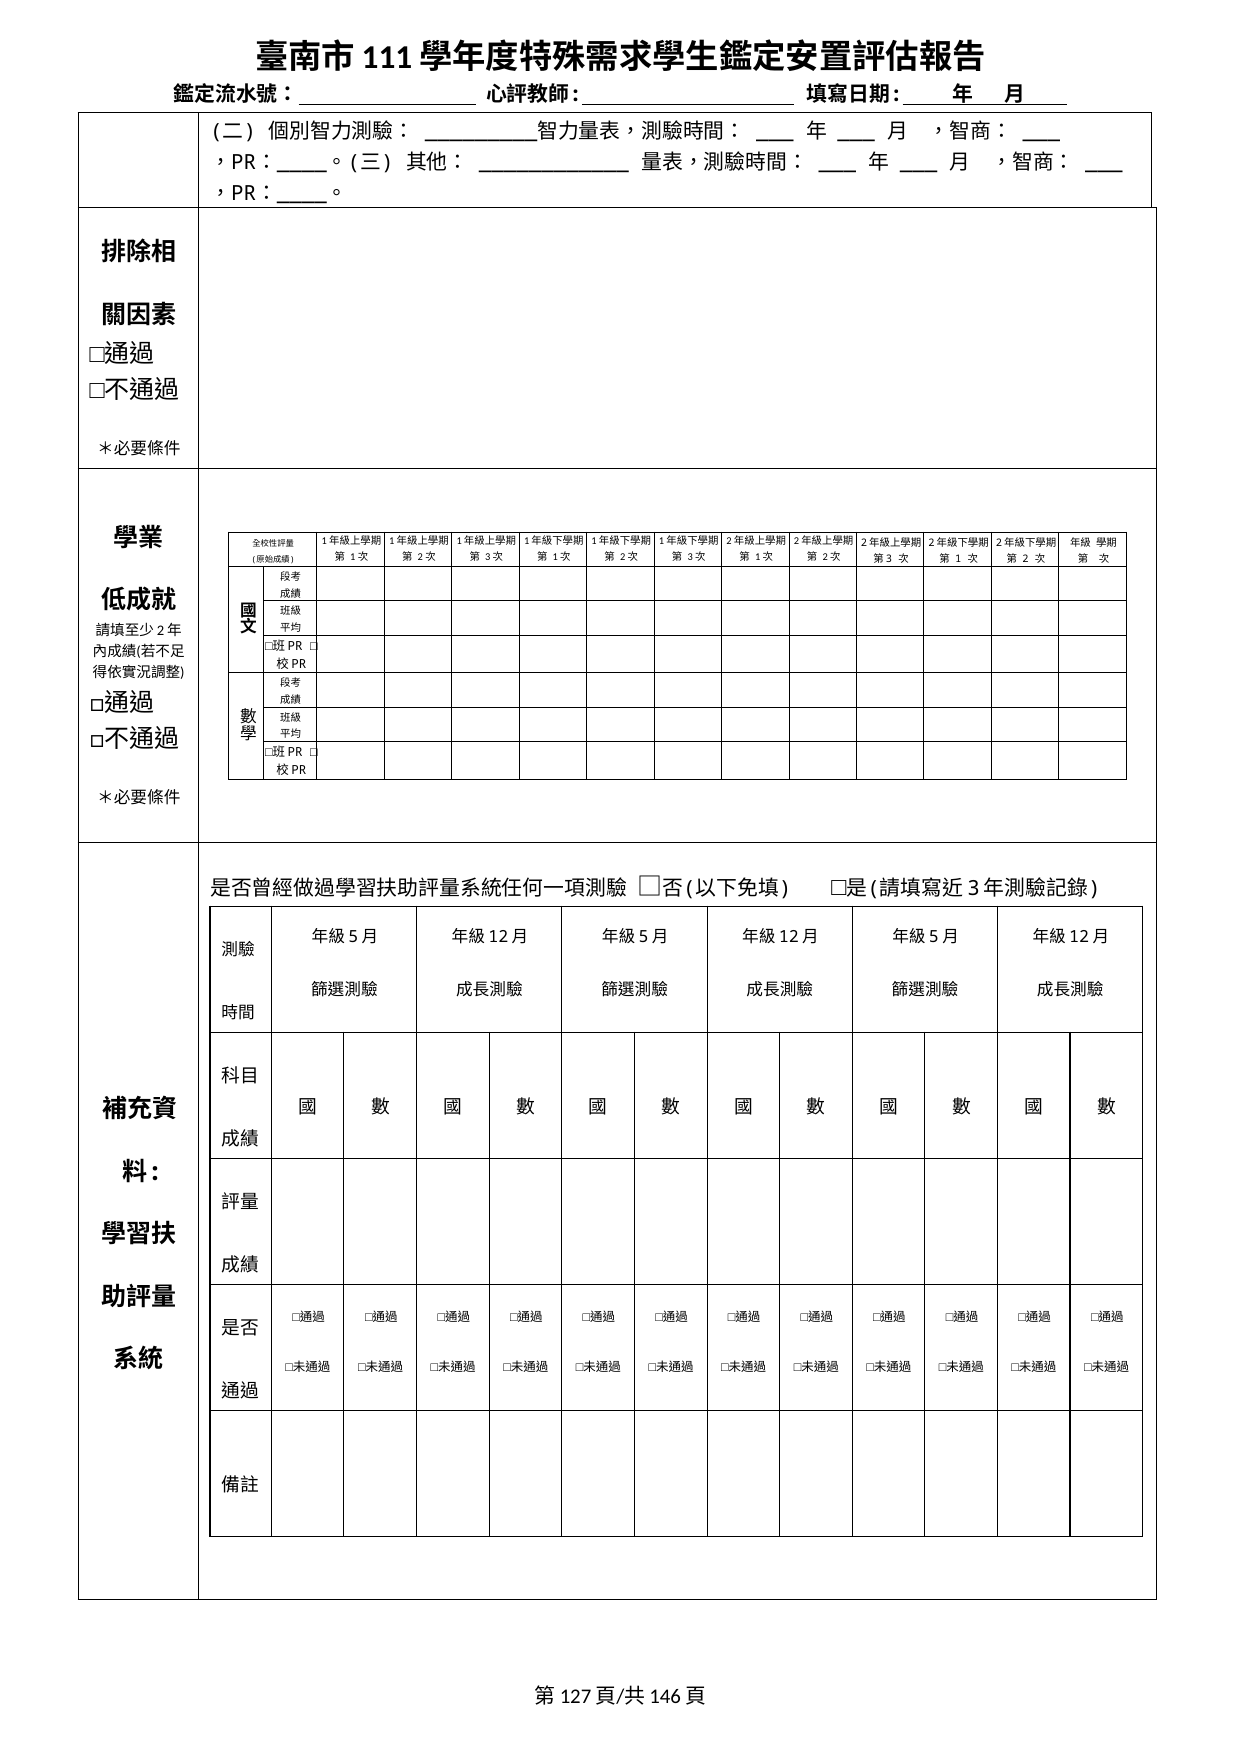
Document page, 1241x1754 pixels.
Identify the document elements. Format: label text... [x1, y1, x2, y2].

table_cell □通過 □未通過 [417, 1285, 489, 1410]
table_cell [1157, 207, 1162, 468]
table_cell □通過 □未通過 [925, 1285, 997, 1410]
table_cell [635, 1411, 707, 1536]
table_cell 補充資料: 學習扶助評量系統 [79, 843, 198, 1599]
table_cell [520, 708, 586, 741]
table_cell [722, 708, 789, 741]
table_cell □通過 □未通過 [1071, 1285, 1142, 1410]
table_header 2年級上學期 第 1 次 [722, 533, 789, 566]
table_header 2年級下學期 第 2 次 [992, 533, 1058, 566]
table_cell [790, 673, 856, 707]
table_cell [1059, 601, 1126, 635]
table_cell [857, 742, 923, 778]
table_cell [924, 601, 991, 635]
table_cell 國 [998, 1033, 1069, 1158]
table_cell [992, 601, 1058, 635]
table_cell [655, 708, 721, 741]
table_cell [780, 1411, 852, 1536]
table_cell [272, 1159, 343, 1284]
table_cell □班PR □校PR [264, 742, 316, 778]
table_cell [344, 1159, 416, 1284]
table_header 1年級上學期 第 3 次 [452, 533, 519, 566]
table_cell [790, 742, 856, 778]
table_cell [857, 567, 923, 600]
table_cell □通過 □未通過 [272, 1285, 343, 1410]
table_cell [1059, 708, 1126, 741]
table_cell 段考成績 [264, 673, 316, 707]
table_header 測驗時間 [211, 907, 271, 1032]
table_header 年級12月 成長測驗 [417, 907, 561, 1032]
table_header 年級12月 成長測驗 [998, 907, 1142, 1032]
table_cell 備註 [211, 1411, 271, 1536]
table_cell □班PR □校PR [264, 636, 316, 672]
table_cell □通過 □未通過 [490, 1285, 561, 1410]
table_cell [708, 1411, 779, 1536]
table_cell [992, 636, 1058, 672]
table_cell [1157, 842, 1162, 1599]
table_cell 國 [708, 1033, 779, 1158]
table_cell [317, 708, 384, 741]
table_cell [857, 636, 923, 672]
table_cell [1152, 112, 1156, 207]
table_header 1年級下學期 第 3 次 [655, 533, 721, 566]
table_cell [708, 1159, 779, 1284]
table_cell [417, 1411, 489, 1536]
table_header 全校性評量 (原始成績) [229, 533, 316, 566]
table_cell 數 [344, 1033, 416, 1158]
table_cell [635, 1159, 707, 1284]
table_cell [924, 567, 991, 600]
table_cell [925, 1159, 997, 1284]
table_cell [385, 708, 451, 741]
table_cell [317, 601, 384, 635]
table_cell [780, 1159, 852, 1284]
table_cell 數 [1071, 1033, 1142, 1158]
table_cell [924, 673, 991, 707]
table_cell [857, 673, 923, 707]
table_cell [1059, 636, 1126, 672]
table_cell [317, 742, 384, 778]
table_cell □通過 □未通過 [562, 1285, 634, 1410]
table_cell [998, 1159, 1069, 1284]
table_cell [520, 742, 586, 778]
table_cell [587, 636, 654, 672]
table_cell [857, 601, 923, 635]
table_cell 國 [853, 1033, 924, 1158]
table_cell [385, 636, 451, 672]
table_cell 評量成績 [211, 1159, 271, 1284]
table_cell [562, 1159, 634, 1284]
table_header 年級5月 篩選測驗 [272, 907, 416, 1032]
table_cell [998, 1411, 1069, 1536]
table_cell [1156, 112, 1162, 207]
table_cell [587, 708, 654, 741]
table_cell □通過 □未通過 [853, 1285, 924, 1410]
table_cell [520, 601, 586, 635]
table_cell [722, 567, 789, 600]
table_cell 是否通過 [211, 1285, 271, 1410]
table_cell [790, 567, 856, 600]
table_cell [587, 673, 654, 707]
table_cell 數 [780, 1033, 852, 1158]
table_cell 班級平均 [264, 601, 316, 635]
table_cell 學業 低成就 請填至少2年內成績(若不足得依實況調整) □通過 □不通過 ＊必要條件 [79, 469, 198, 842]
table_header 2年級下學期 第 1 次 [924, 533, 991, 566]
table_cell [385, 673, 451, 707]
table_cell [587, 601, 654, 635]
table_cell [655, 742, 721, 778]
table_cell [655, 673, 721, 707]
table_cell [1059, 742, 1126, 778]
table_cell [452, 708, 519, 741]
table_cell 數 [925, 1033, 997, 1158]
table_cell [520, 673, 586, 707]
table_cell □通過 □未通過 [780, 1285, 852, 1410]
table_cell [992, 708, 1058, 741]
table_cell [1157, 468, 1162, 842]
table_header 年級12月 成長測驗 [708, 907, 852, 1032]
table_cell [452, 636, 519, 672]
table_header 年級 學期 第 次 [1059, 533, 1126, 566]
table_cell 是否曾經做過學習扶助評量系統任何一項測驗 □否(以下免填) □是(請填寫近3年測驗記錄) [199, 843, 1156, 1599]
table_cell [655, 636, 721, 672]
table_cell (二) 個別智力測驗： _________智力量表，測驗時間： ___ 年 ___ 月 ，智商： ___ ，PR：____。(三) 其他： ____________ 量表，測驗時間： ___ 年 ___ 月 ，智商： ___ ，PR：____。 [199, 113, 1151, 207]
table_header 年級5月 篩選測驗 [853, 907, 997, 1032]
table_header 年級5月 篩選測驗 [562, 907, 707, 1032]
table_cell □通過 □未通過 [708, 1285, 779, 1410]
table_cell [490, 1159, 561, 1284]
table_cell [924, 708, 991, 741]
table_cell [452, 601, 519, 635]
table_cell [790, 708, 856, 741]
table_cell [317, 673, 384, 707]
table_cell [385, 567, 451, 600]
table_cell [925, 1411, 997, 1536]
table_cell [520, 567, 586, 600]
table_cell [452, 567, 519, 600]
table_cell [992, 567, 1058, 600]
table_cell □通過 □未通過 [635, 1285, 707, 1410]
table_header 2年級上學期 第3 次 [857, 533, 923, 566]
table_cell [853, 1159, 924, 1284]
table_cell [562, 1411, 634, 1536]
table_cell [317, 567, 384, 600]
table_cell 國文 [229, 567, 263, 672]
table_cell [790, 636, 856, 672]
table_cell [1059, 673, 1126, 707]
table_cell [587, 742, 654, 778]
table_cell [344, 1411, 416, 1536]
table_cell 班級平均 [264, 708, 316, 741]
table_cell [722, 636, 789, 672]
table_cell [655, 567, 721, 600]
table_cell [924, 742, 991, 778]
table_cell [452, 673, 519, 707]
table_header 1年級上學期 第 1 次 [317, 533, 384, 566]
table_cell 國 [562, 1033, 634, 1158]
table_cell [853, 1411, 924, 1536]
table_cell 排除相關因素 □通過 □不通過 ＊必要條件 [79, 208, 198, 468]
table_cell 段考成績 [264, 567, 316, 600]
table_cell [992, 742, 1058, 778]
table_cell □通過 □未通過 [344, 1285, 416, 1410]
table_cell 國 [272, 1033, 343, 1158]
table_cell [385, 742, 451, 778]
table_cell [272, 1411, 343, 1536]
table_cell [857, 708, 923, 741]
table_cell □通過 □未通過 [998, 1285, 1069, 1410]
table_header 1年級上學期 第 2 次 [385, 533, 451, 566]
table_cell 科目成績 [211, 1033, 271, 1158]
table_cell [655, 601, 721, 635]
table_cell [385, 601, 451, 635]
table_cell 數 [635, 1033, 707, 1158]
table_cell [992, 673, 1058, 707]
table_cell 國 [417, 1033, 489, 1158]
table_cell [924, 636, 991, 672]
table_header 1年級下學期 第 2 次 [587, 533, 654, 566]
table_cell [199, 208, 1156, 468]
table_cell 數 [490, 1033, 561, 1158]
table_cell [722, 601, 789, 635]
table_cell [317, 636, 384, 672]
table_cell [520, 636, 586, 672]
table_cell [722, 742, 789, 778]
table_cell [1071, 1411, 1142, 1536]
table_cell [1059, 567, 1126, 600]
table_cell [722, 673, 789, 707]
table_cell [199, 469, 1156, 842]
table_cell [452, 742, 519, 778]
table_cell [79, 113, 198, 207]
table_cell [417, 1159, 489, 1284]
table_cell [1071, 1159, 1142, 1284]
table_header 2年級上學期 第 2 次 [790, 533, 856, 566]
table_cell [490, 1411, 561, 1536]
table_cell 數學 [229, 673, 263, 778]
table_cell [790, 601, 856, 635]
table_header 1年級下學期 第 1 次 [520, 533, 586, 566]
table_cell [587, 567, 654, 600]
